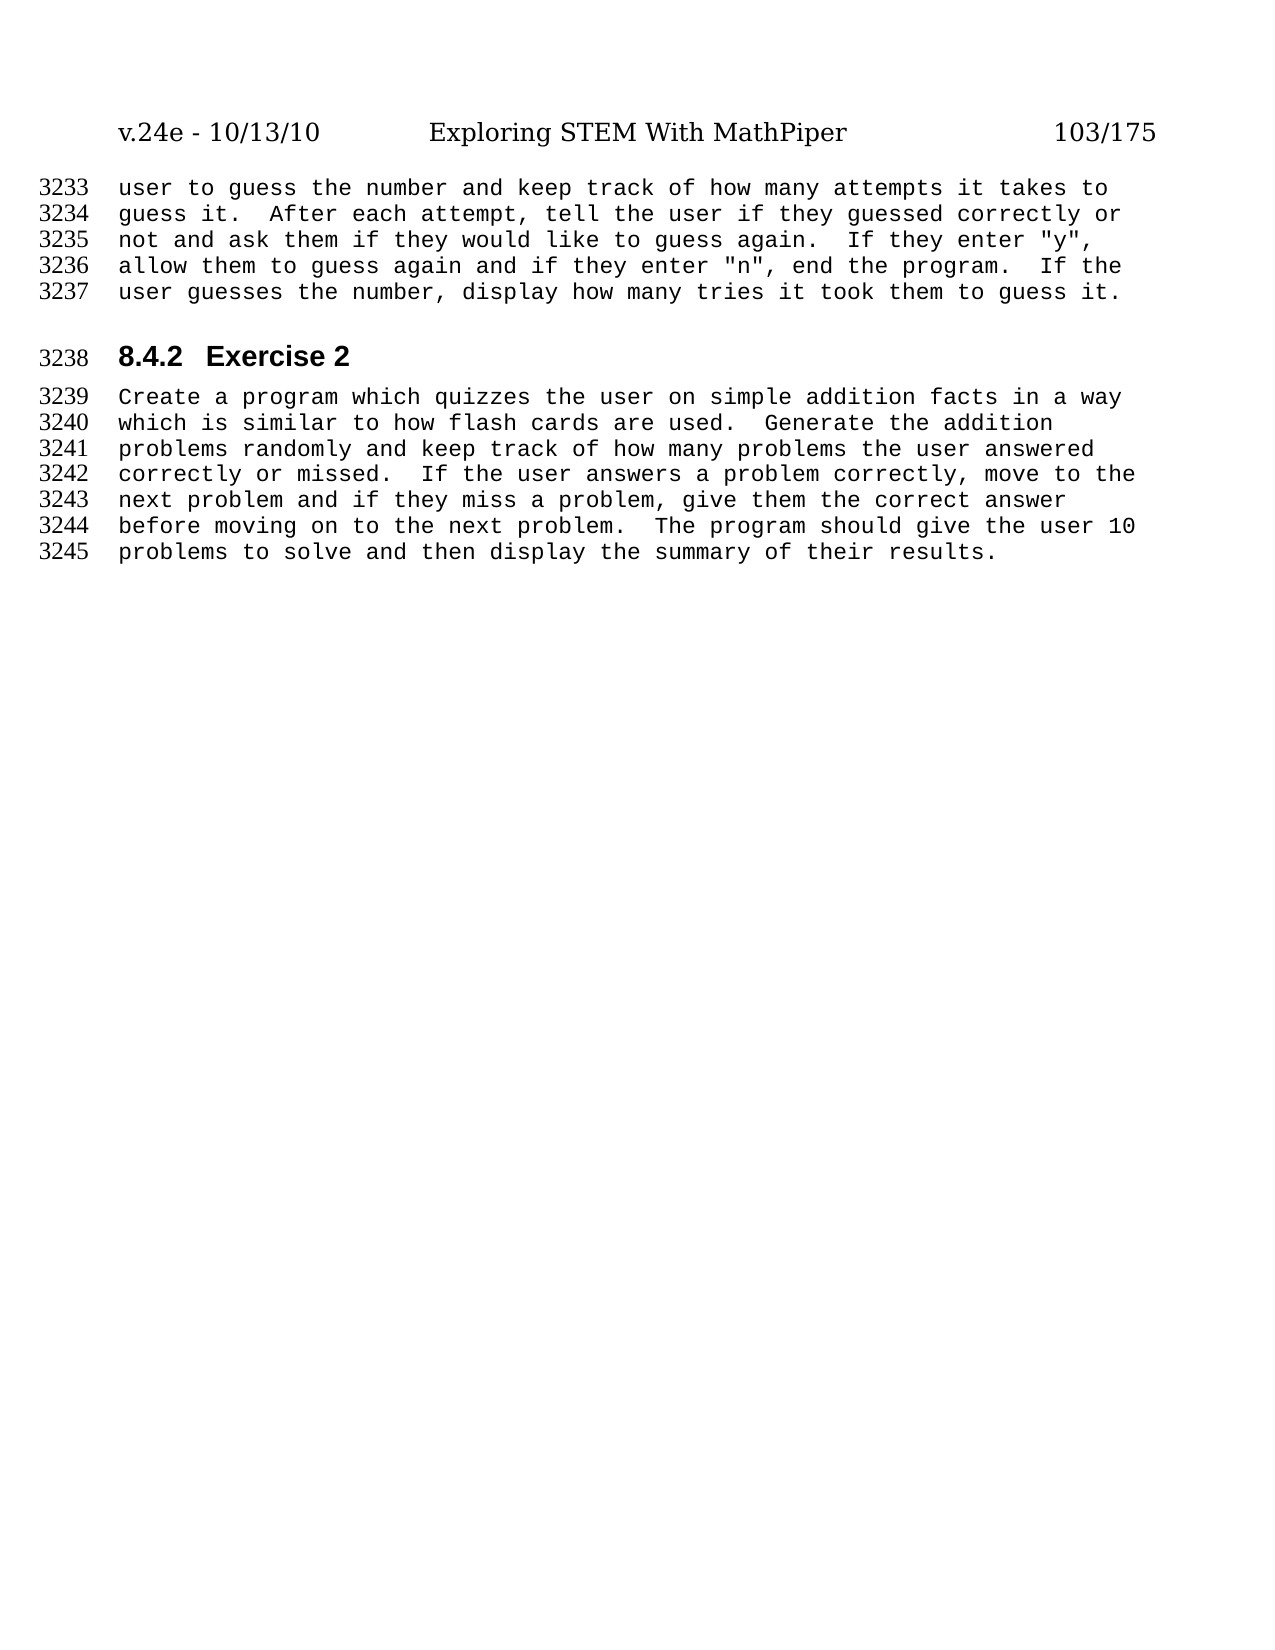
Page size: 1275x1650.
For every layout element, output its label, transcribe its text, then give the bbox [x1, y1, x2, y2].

subtitle Exercise 2 [118, 339, 1157, 373]
text user to guess the number and keep track of how many attempts it takes to guess it. After each attempt, tell the user if they guessed correctly or not and ask them if they would like to guess again. If they enter "y", allow them to guess again and if they enter "n", end the program. If the user guesses the number, display how many tries it took them to guess it. [118, 177, 1157, 306]
text Create a program which quizzes the user on simple addition facts in a way which is similar to how flash cards are used. Generate the addition problems randomly and keep track of how many problems the user answered correctly or missed. If the user answers a problem correctly, move to the next problem and if they miss a problem, give them the correct answer before moving on to the next problem. The program should give the user 10 problems to solve and then display the summary of their results. [118, 385, 1157, 567]
